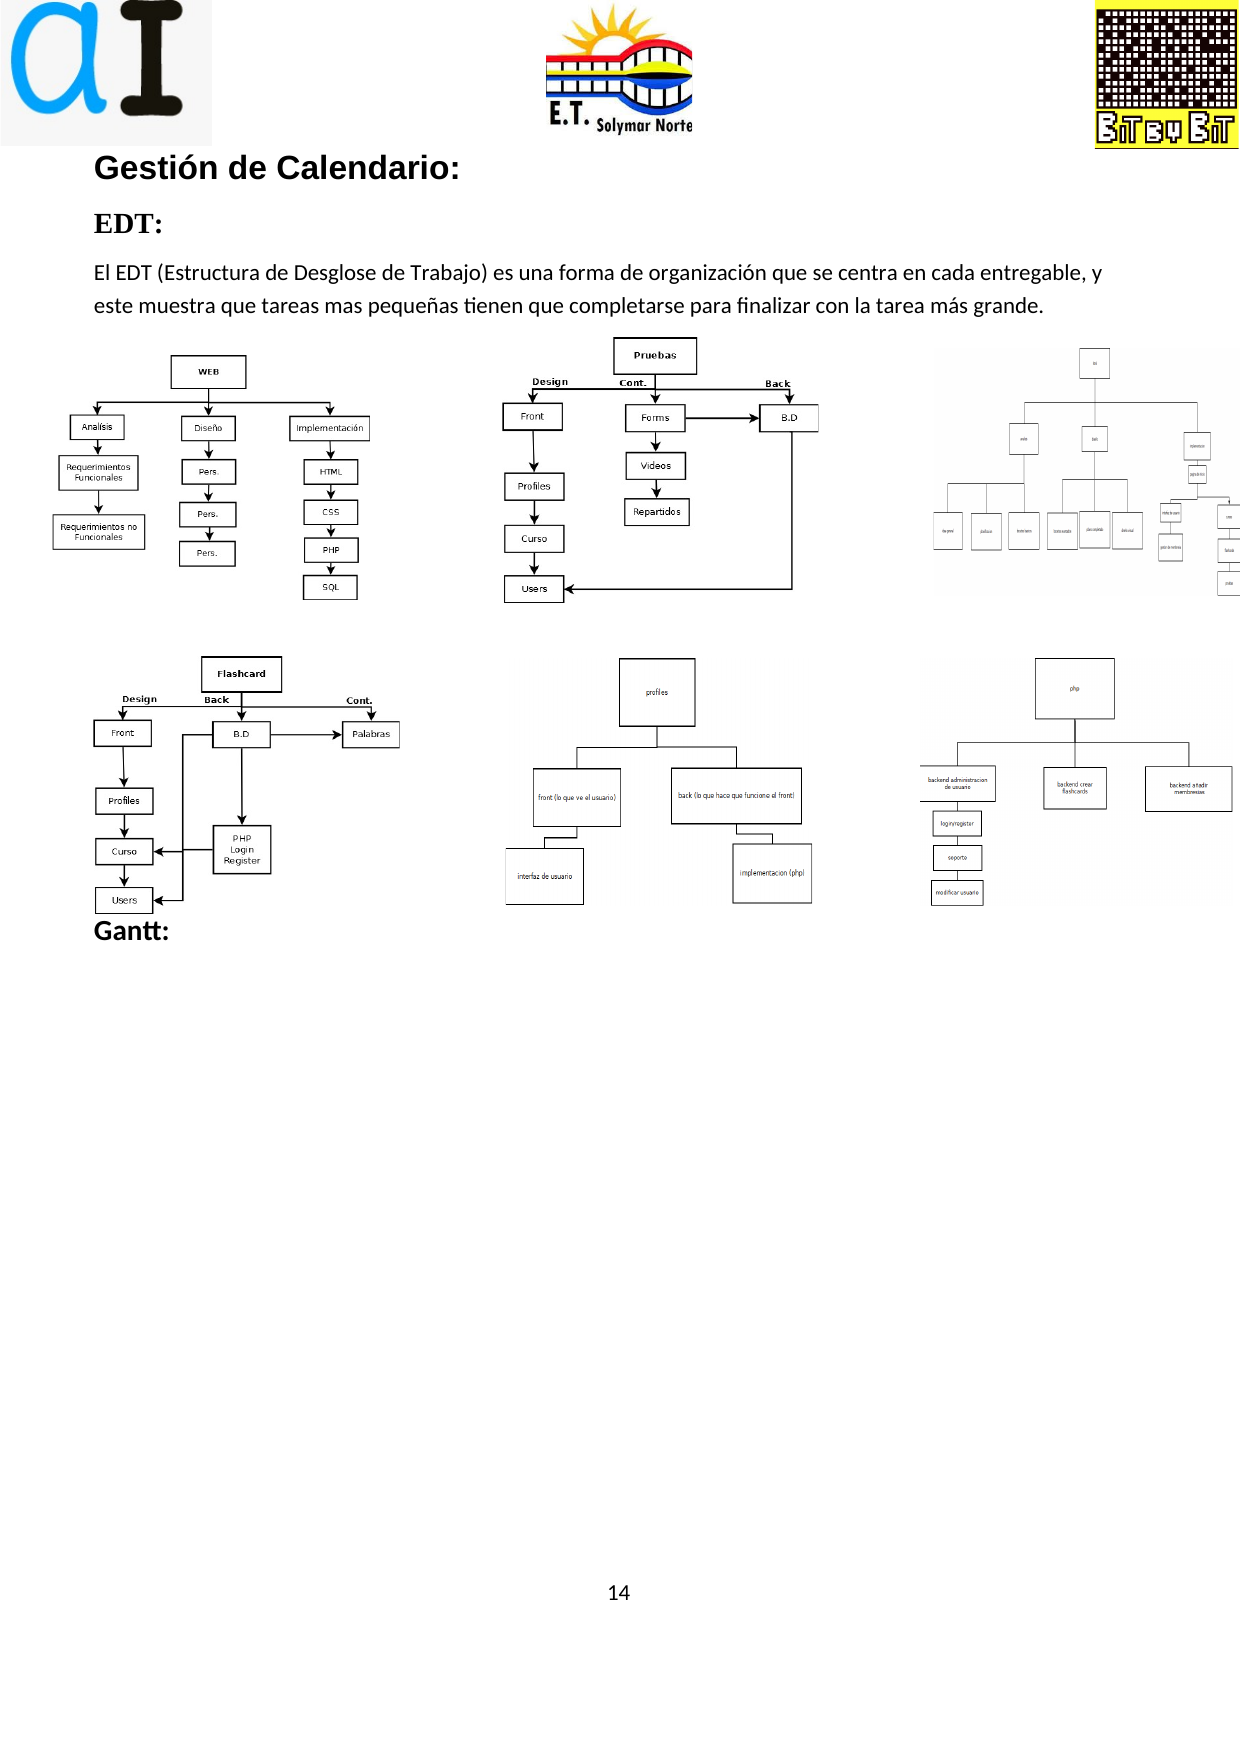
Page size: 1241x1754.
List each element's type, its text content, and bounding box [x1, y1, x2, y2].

picture [546, 0, 693, 146]
picture [505, 658, 813, 906]
picture [933, 348, 1240, 596]
picture [920, 658, 1233, 906]
picture [52, 355, 370, 600]
subtitle EDT: [94, 207, 1143, 240]
text Gantt: [94, 912, 1143, 948]
picture [502, 337, 819, 603]
picture [0, 0, 212, 146]
text El EDT (Estructura de Desglose de Trabajo) es una forma de organización que se centra en cada entregable, y este muestra que tareas mas pequeñas tienen que completarse para finalizar con la tarea más grande. [94, 258, 1143, 319]
picture [1094, 0, 1239, 149]
picture [93, 656, 400, 914]
subtitle Gestión de Calendario: [94, 148, 1143, 186]
